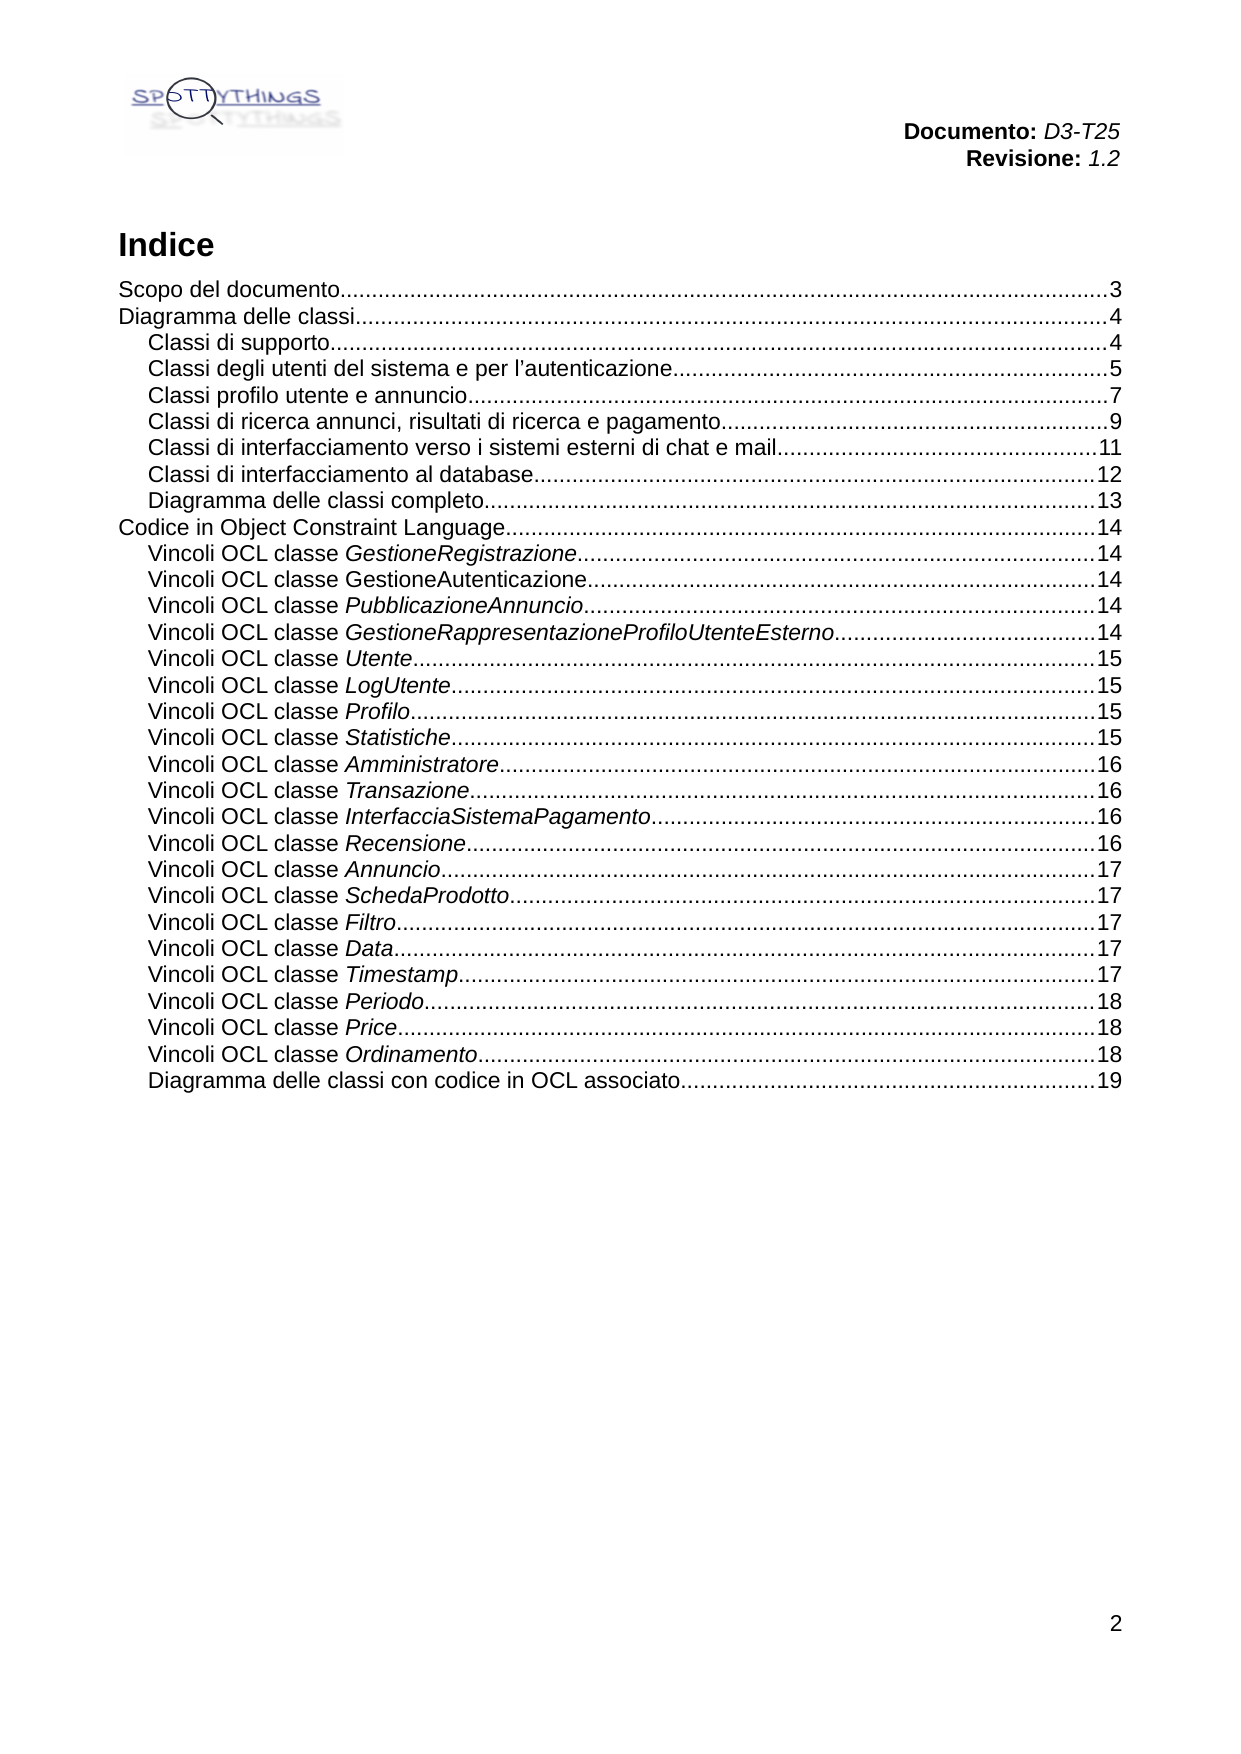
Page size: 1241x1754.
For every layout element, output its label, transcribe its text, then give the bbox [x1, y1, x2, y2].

text Vincoli OCL classe Timestamp 17 [148, 961, 1122, 988]
subtitle Indice [118, 225, 1122, 264]
text Vincoli OCL classe GestioneRappresentazioneProfiloUtenteEsterno 14 [148, 619, 1122, 645]
text Vincoli OCL classe PubblicazioneAnnuncio 14 [148, 592, 1122, 619]
text Vincoli OCL classe Amministratore 16 [148, 751, 1122, 777]
text Vincoli OCL classe GestioneAutenticazione 14 [148, 566, 1122, 592]
text Vincoli OCL classe Filtro 17 [148, 909, 1122, 935]
text Classi profilo utente e annuncio 7 [148, 382, 1122, 408]
text Diagramma delle classi completo 13 [148, 487, 1122, 513]
text Classi di interfacciamento al database 12 [148, 461, 1122, 487]
text Vincoli OCL classe Profilo 15 [148, 698, 1122, 724]
text Vincoli OCL classe Annuncio 17 [148, 856, 1122, 882]
text Classi di interfacciamento verso i sistemi esterni di chat e mail 11 [148, 434, 1122, 461]
text Vincoli OCL classe Periodo 18 [148, 988, 1122, 1014]
text Vincoli OCL classe Data 17 [148, 935, 1122, 961]
text Classi di supporto 4 [148, 329, 1122, 355]
picture [123, 73, 345, 156]
text Vincoli OCL classe Price 18 [148, 1014, 1122, 1041]
text Diagramma delle classi con codice in OCL associato 19 [148, 1067, 1122, 1093]
text Classi di ricerca annunci, risultati di ricerca e pagamento 9 [148, 408, 1122, 434]
text Vincoli OCL classe Recensione 16 [148, 830, 1122, 856]
text Vincoli OCL classe InterfacciaSistemaPagamento 16 [148, 803, 1122, 830]
text Vincoli OCL classe Ordinamento 18 [148, 1041, 1122, 1067]
text Vincoli OCL classe Transazione 16 [148, 777, 1122, 803]
text Classi degli utenti del sistema e per l’autenticazione 5 [148, 355, 1122, 382]
text Vincoli OCL classe Utente 15 [148, 645, 1122, 672]
text Diagramma delle classi 4 [118, 303, 1122, 329]
text Vincoli OCL classe SchedaProdotto 17 [148, 882, 1122, 909]
text Codice in Object Constraint Language 14 [118, 513, 1122, 540]
text Vincoli OCL classe Statistiche 15 [148, 724, 1122, 751]
text Scopo del documento 3 [118, 276, 1122, 303]
text Vincoli OCL classe GestioneRegistrazione 14 [148, 540, 1122, 566]
text Vincoli OCL classe LogUtente 15 [148, 672, 1122, 698]
